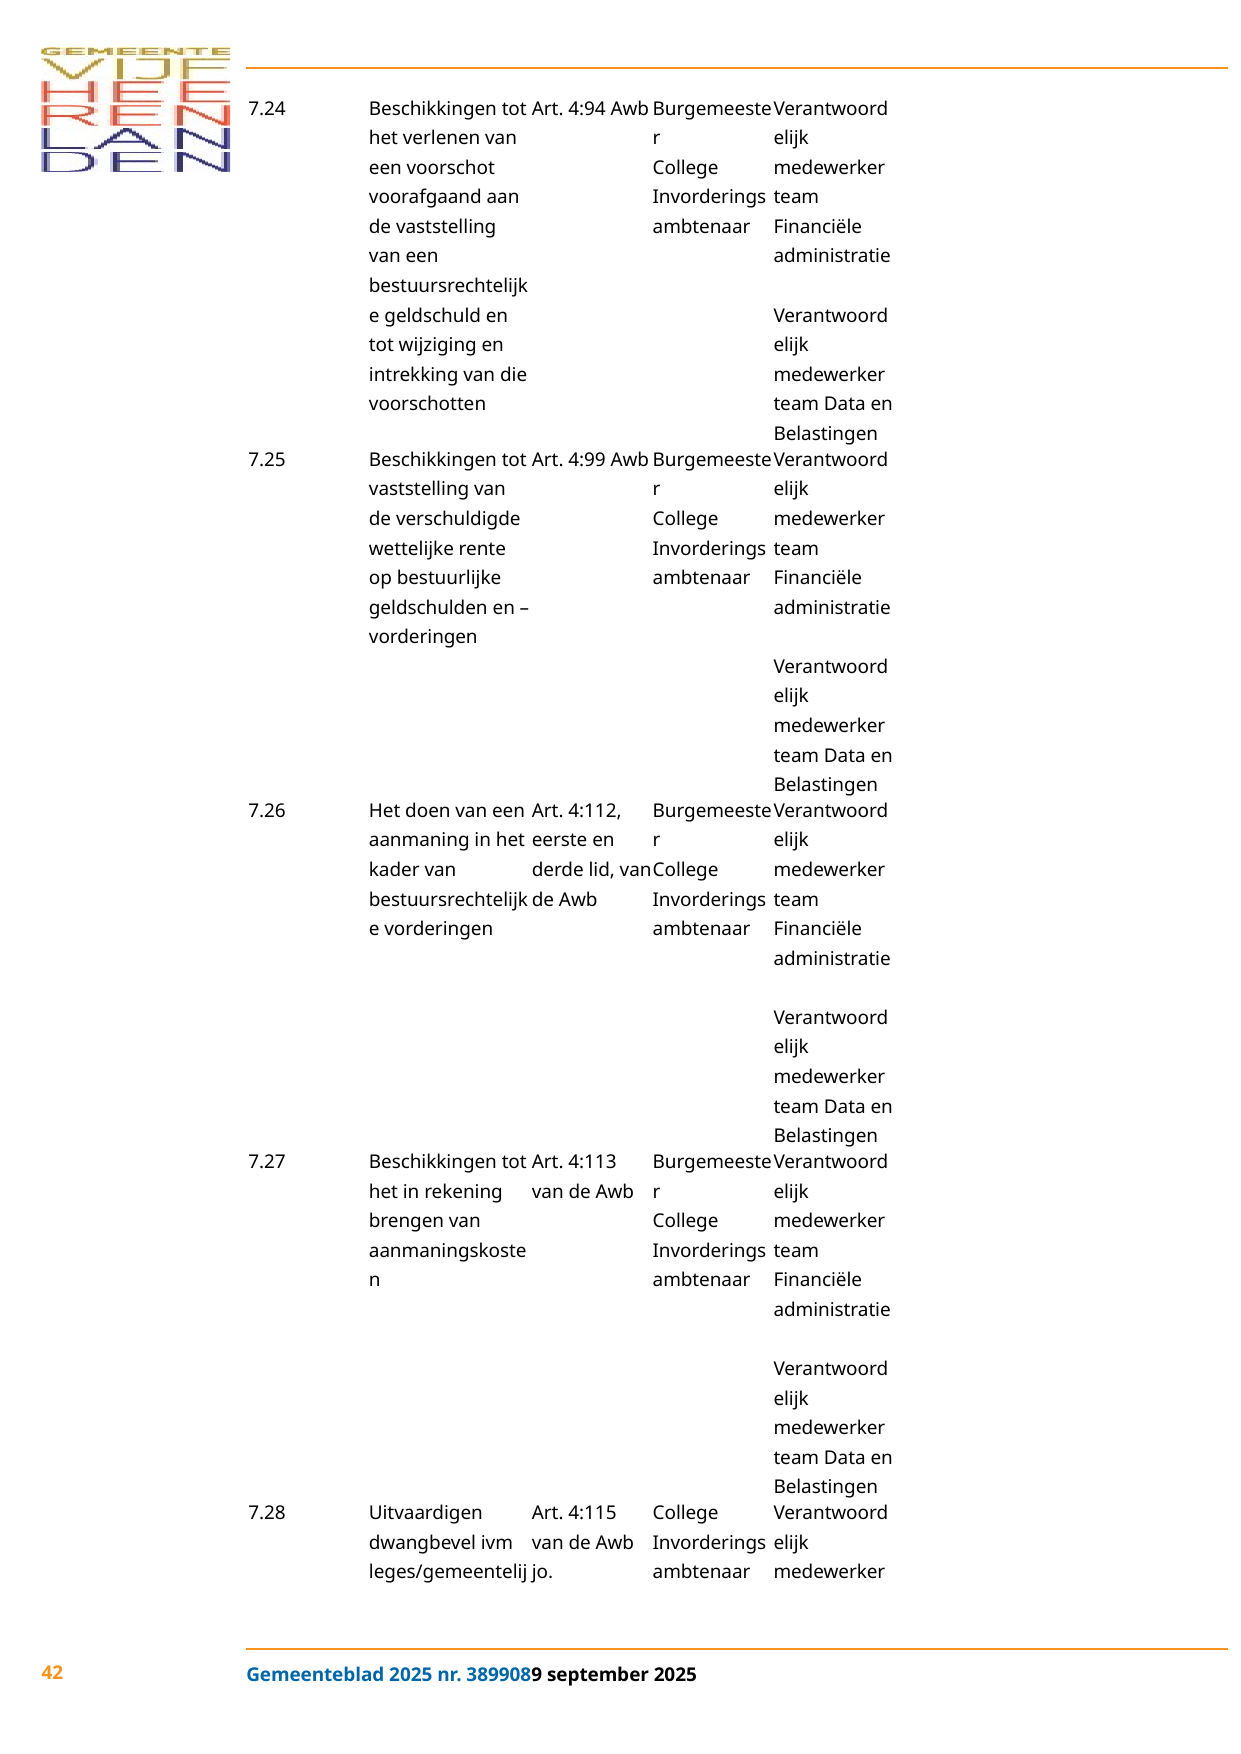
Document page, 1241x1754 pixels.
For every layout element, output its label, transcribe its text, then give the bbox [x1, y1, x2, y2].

table_cell 7.27 [248, 1148, 369, 1499]
table_cell Het doen van een aanmaning in het kader van bestuursrechtelijke vorderingen [369, 797, 532, 1148]
table_cell [1015, 95, 1152, 446]
table_cell [1015, 1148, 1152, 1499]
table_cell College Invorderingsambtenaar [653, 1499, 773, 1584]
table_cell Verantwoordelijk medewerker team Financiële administratie Verantwoordelijk medewerker team Data en Belastingen [773, 95, 894, 446]
table_cell 7.25 [248, 446, 369, 797]
table_cell Art. 4:115 van de Awb jo. [532, 1499, 652, 1584]
table_cell [894, 1499, 1015, 1584]
table_cell Verantwoordelijk medewerker team Financiële administratie Verantwoordelijk medewerker team Data en Belastingen [773, 1148, 894, 1499]
table_cell Beschikkingen tot vaststelling van de verschuldigde wettelijke rente op bestuurlijke geldschulden en – vorderingen [369, 446, 532, 797]
table_cell Art. 4:113 van de Awb [532, 1148, 652, 1499]
table_cell Verantwoordelijk medewerker team Financiële administratie Verantwoordelijk medewerker team Data en Belastingen [773, 446, 894, 797]
table_cell Beschikkingen tot het in rekening brengen van aanmaningskosten [369, 1148, 532, 1499]
table_cell Art. 4:94 Awb [532, 95, 652, 446]
table_cell 7.26 [248, 797, 369, 1148]
table_cell Uitvaardigen dwangbevel ivm leges/gemeentelij [369, 1499, 532, 1584]
table_cell Verantwoordelijk medewerker [773, 1499, 894, 1584]
table_cell Beschikkingen tot het verlenen van een voorschot voorafgaand aan de vaststelling van een bestuursrechtelijke geldschuld en tot wijziging en intrekking van die voorschotten [369, 95, 532, 446]
table_cell Burgemeester College Invorderingsambtenaar [653, 446, 773, 797]
table_cell [1015, 1499, 1152, 1584]
table_cell Verantwoordelijk medewerker team Financiële administratie Verantwoordelijk medewerker team Data en Belastingen [773, 797, 894, 1148]
table_cell 7.24 [248, 95, 369, 446]
table_cell [1015, 446, 1152, 797]
table_cell Burgemeester College Invorderingsambtenaar [653, 797, 773, 1148]
table_cell Burgemeester College Invorderingsambtenaar [653, 95, 773, 446]
table_cell [894, 797, 1015, 1148]
table_cell [894, 1148, 1015, 1499]
table_cell [1015, 797, 1152, 1148]
picture [41, 47, 231, 172]
table_cell Art. 4:99 Awb [532, 446, 652, 797]
table_cell [894, 446, 1015, 797]
table_cell Burgemeester College Invorderingsambtenaar [653, 1148, 773, 1499]
table_cell [894, 95, 1015, 446]
table_cell 7.28 [248, 1499, 369, 1584]
table_cell Art. 4:112, eerste en derde lid, van de Awb [532, 797, 652, 1148]
